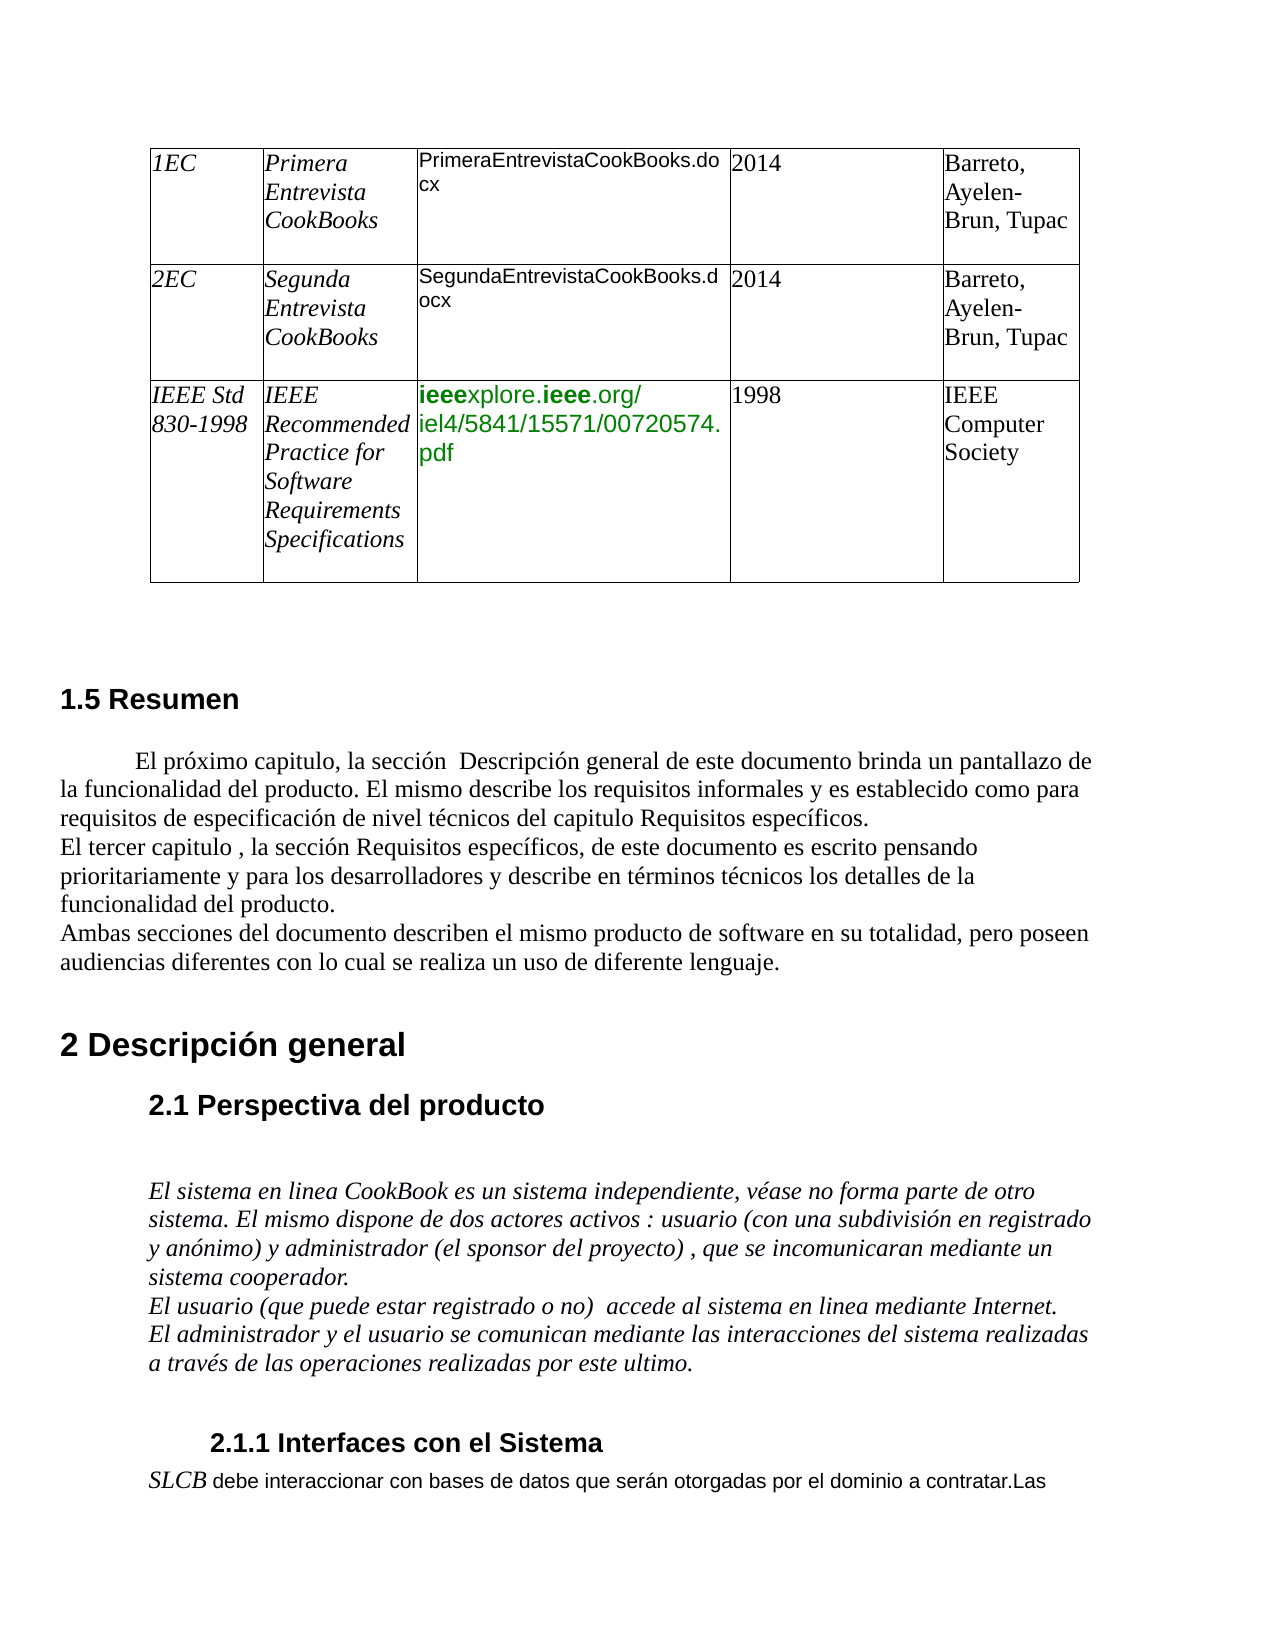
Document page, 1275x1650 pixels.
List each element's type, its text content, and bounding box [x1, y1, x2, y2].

text El administrador y el usuario se comunican mediante las interacciones del sistema realizadas a través de las operaciones realizadas por este ultimo. [148, 1319, 1098, 1377]
text El usuario (que puede estar registrado o no) accede al sistema en linea mediante Internet. [148, 1291, 1098, 1319]
table_cell 2014 [731, 149, 943, 263]
text Ambas secciones del documento describen el mismo producto de software en su totalidad, pero poseen audiencias diferentes con lo cual se realiza un uso de diferente lenguaje. [60, 918, 1098, 976]
subtitle 2.1.1 Interfaces con el Sistema [172, 1427, 1098, 1459]
table_cell 1EC [151, 149, 263, 263]
table_cell IEEE Computer Society [944, 381, 1079, 582]
subtitle 2.1 Perspectiva del producto [148, 1088, 1098, 1122]
subtitle 2 Descripción general [60, 1025, 1098, 1063]
text El sistema en linea CookBook es un sistema independiente, véase no forma parte de otro sistema. El mismo dispone de dos actores activos : usuario (con una subdivisión en registrado y anónimo) y administrador (el sponsor del proyecto) , que se incomunicaran mediante un sistema cooperador. [148, 1176, 1098, 1291]
table_cell Primera Entrevista CookBooks [264, 149, 417, 263]
table_cell SegundaEntrevistaCookBooks.docx [418, 265, 730, 379]
text El tercer capitulo , la sección Requisitos específicos, de este documento es escrito pensando prioritariamente y para los desarrolladores y describe en términos técnicos los detalles de la funcionalidad del producto. [60, 832, 1098, 918]
table_cell 2014 [731, 265, 943, 379]
text El próximo capitulo, la sección Descripción general de este documento brinda un pantallazo de la funcionalidad del producto. El mismo describe los requisitos informales y es establecido como para requisitos de especificación de nivel técnicos del capitulo Requisitos específicos. [60, 746, 1098, 832]
table_cell Barreto, Ayelen- Brun, Tupac [944, 149, 1079, 263]
table_cell Segunda Entrevista CookBooks [264, 265, 417, 379]
table_cell 2EC [151, 265, 263, 379]
table_cell 1998 [731, 381, 943, 582]
table_cell IEEE Recommended Practice for Software Requirements Specifications [264, 381, 417, 582]
table_cell ieeexplore.ieee.org/iel4/5841/15571/00720574.pdf [418, 381, 730, 582]
text SLCB debe interaccionar con bases de datos que serán otorgadas por el dominio a contratar.Las [148, 1465, 1098, 1494]
table_cell IEEE Std 830-1998 [151, 381, 263, 582]
table_cell PrimeraEntrevistaCookBooks.docx [418, 149, 730, 263]
subtitle 1.5 Resumen [60, 682, 1098, 716]
table_cell Barreto, Ayelen- Brun, Tupac [944, 265, 1079, 379]
